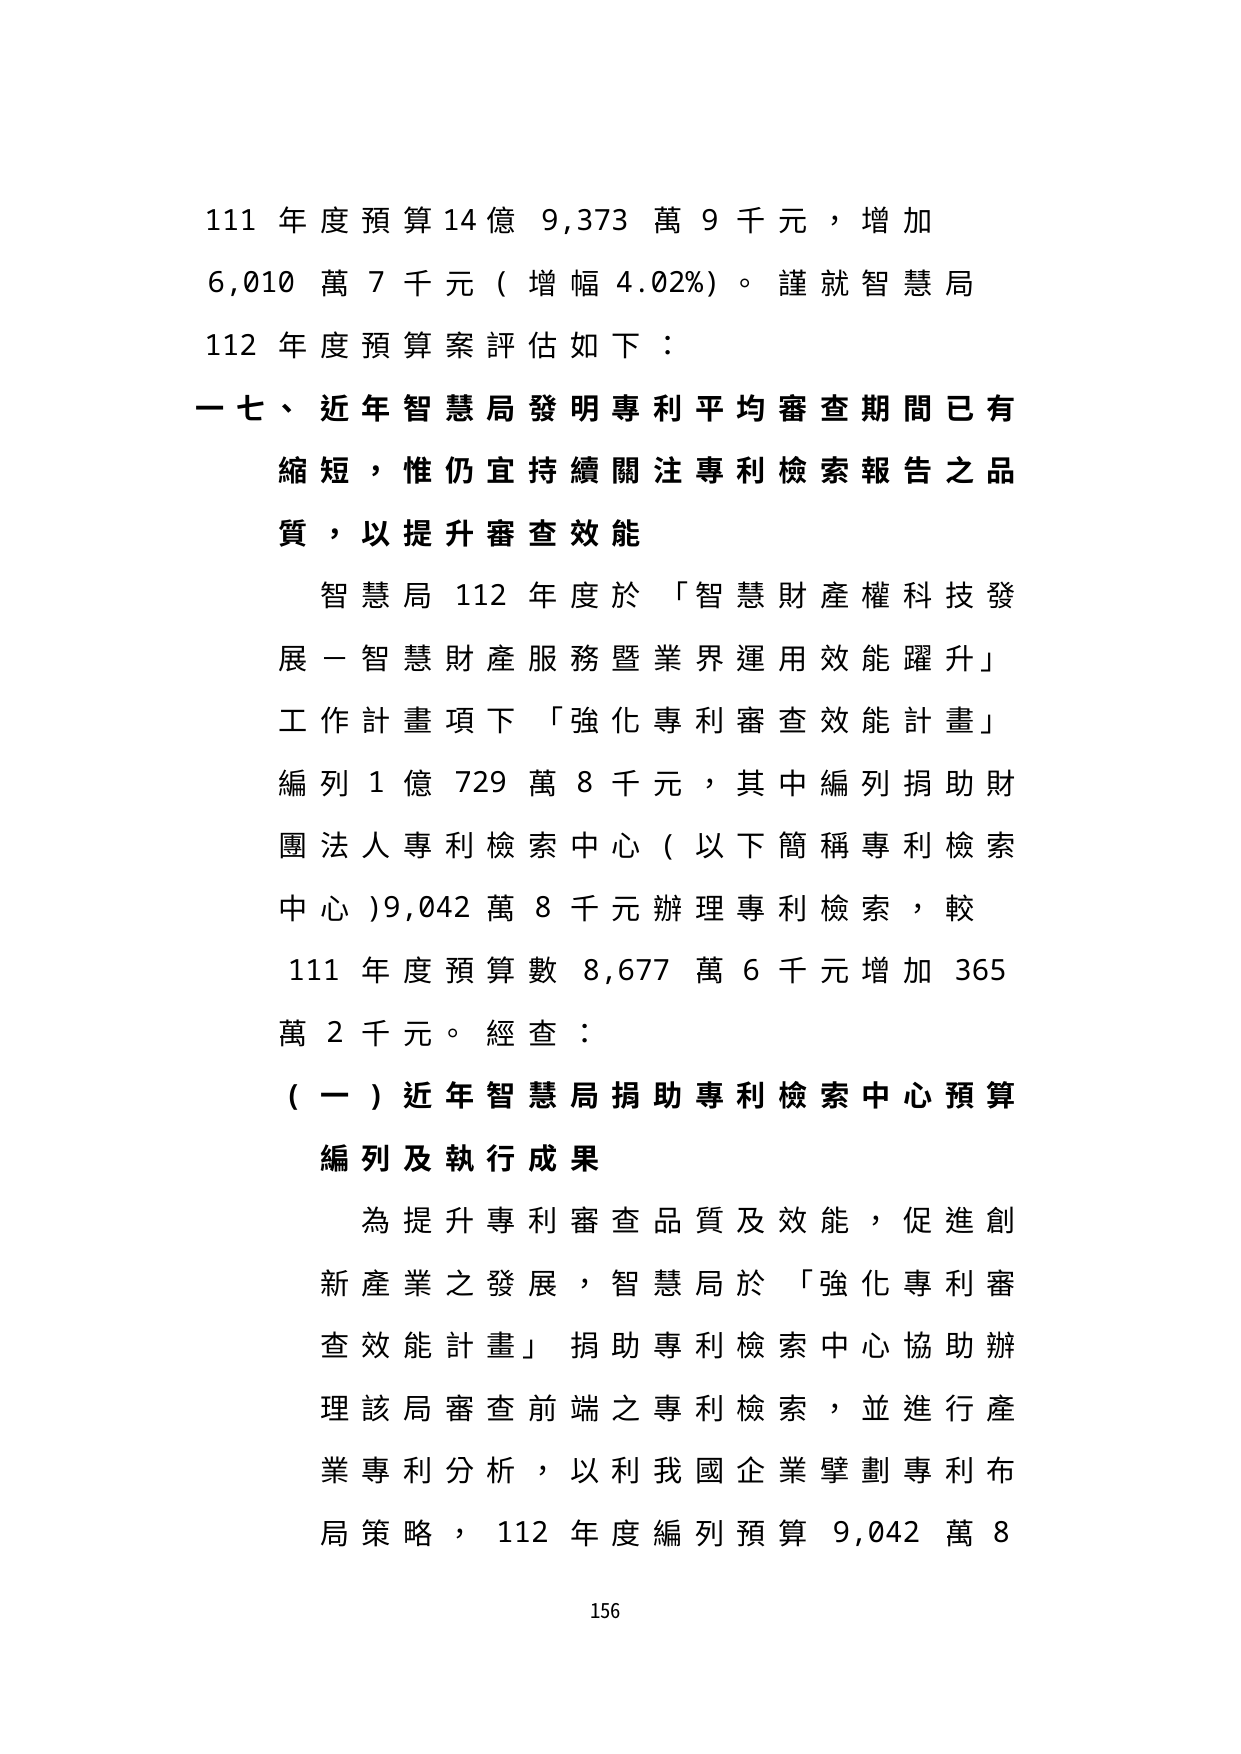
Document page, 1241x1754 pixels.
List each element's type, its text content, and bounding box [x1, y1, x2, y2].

text 為提升專利審查品質及效能，促進創新產業之發展，智慧局於「強化專利審查效能計畫」捐助專利檢索中心協助辦理該局審查前端之專利檢索，並進行產業專利分析，以利我國企業擘劃專利布局策略，112年度編列預算9,042萬8 [277, 1177, 1022, 1552]
text 一七、近年智慧局發明專利平均審查期間已有縮短，惟仍宜持續關注專利檢索報告之品質，以提升審查效能 [189, 365, 1022, 552]
text (一)近年智慧局捐助專利檢索中心預算編列及執行成果 [248, 1052, 1022, 1177]
text 111年度預算14億9,373萬9千元，增加6,010萬7千元(增幅4.02%)。謹就智慧局112年度預算案評估如下： [189, 177, 1022, 365]
text 智慧局112年度於「智慧財產權科技發展－智慧財產服務暨業界運用效能躍升」工作計畫項下「強化專利審查效能計畫」編列1億729萬8千元，其中編列捐助財團法人專利檢索中心(以下簡稱專利檢索中心)9,042萬8千元辦理專利檢索，較111年度預算數8,677萬6千元增加365萬2千元。經查： [248, 552, 1022, 1052]
